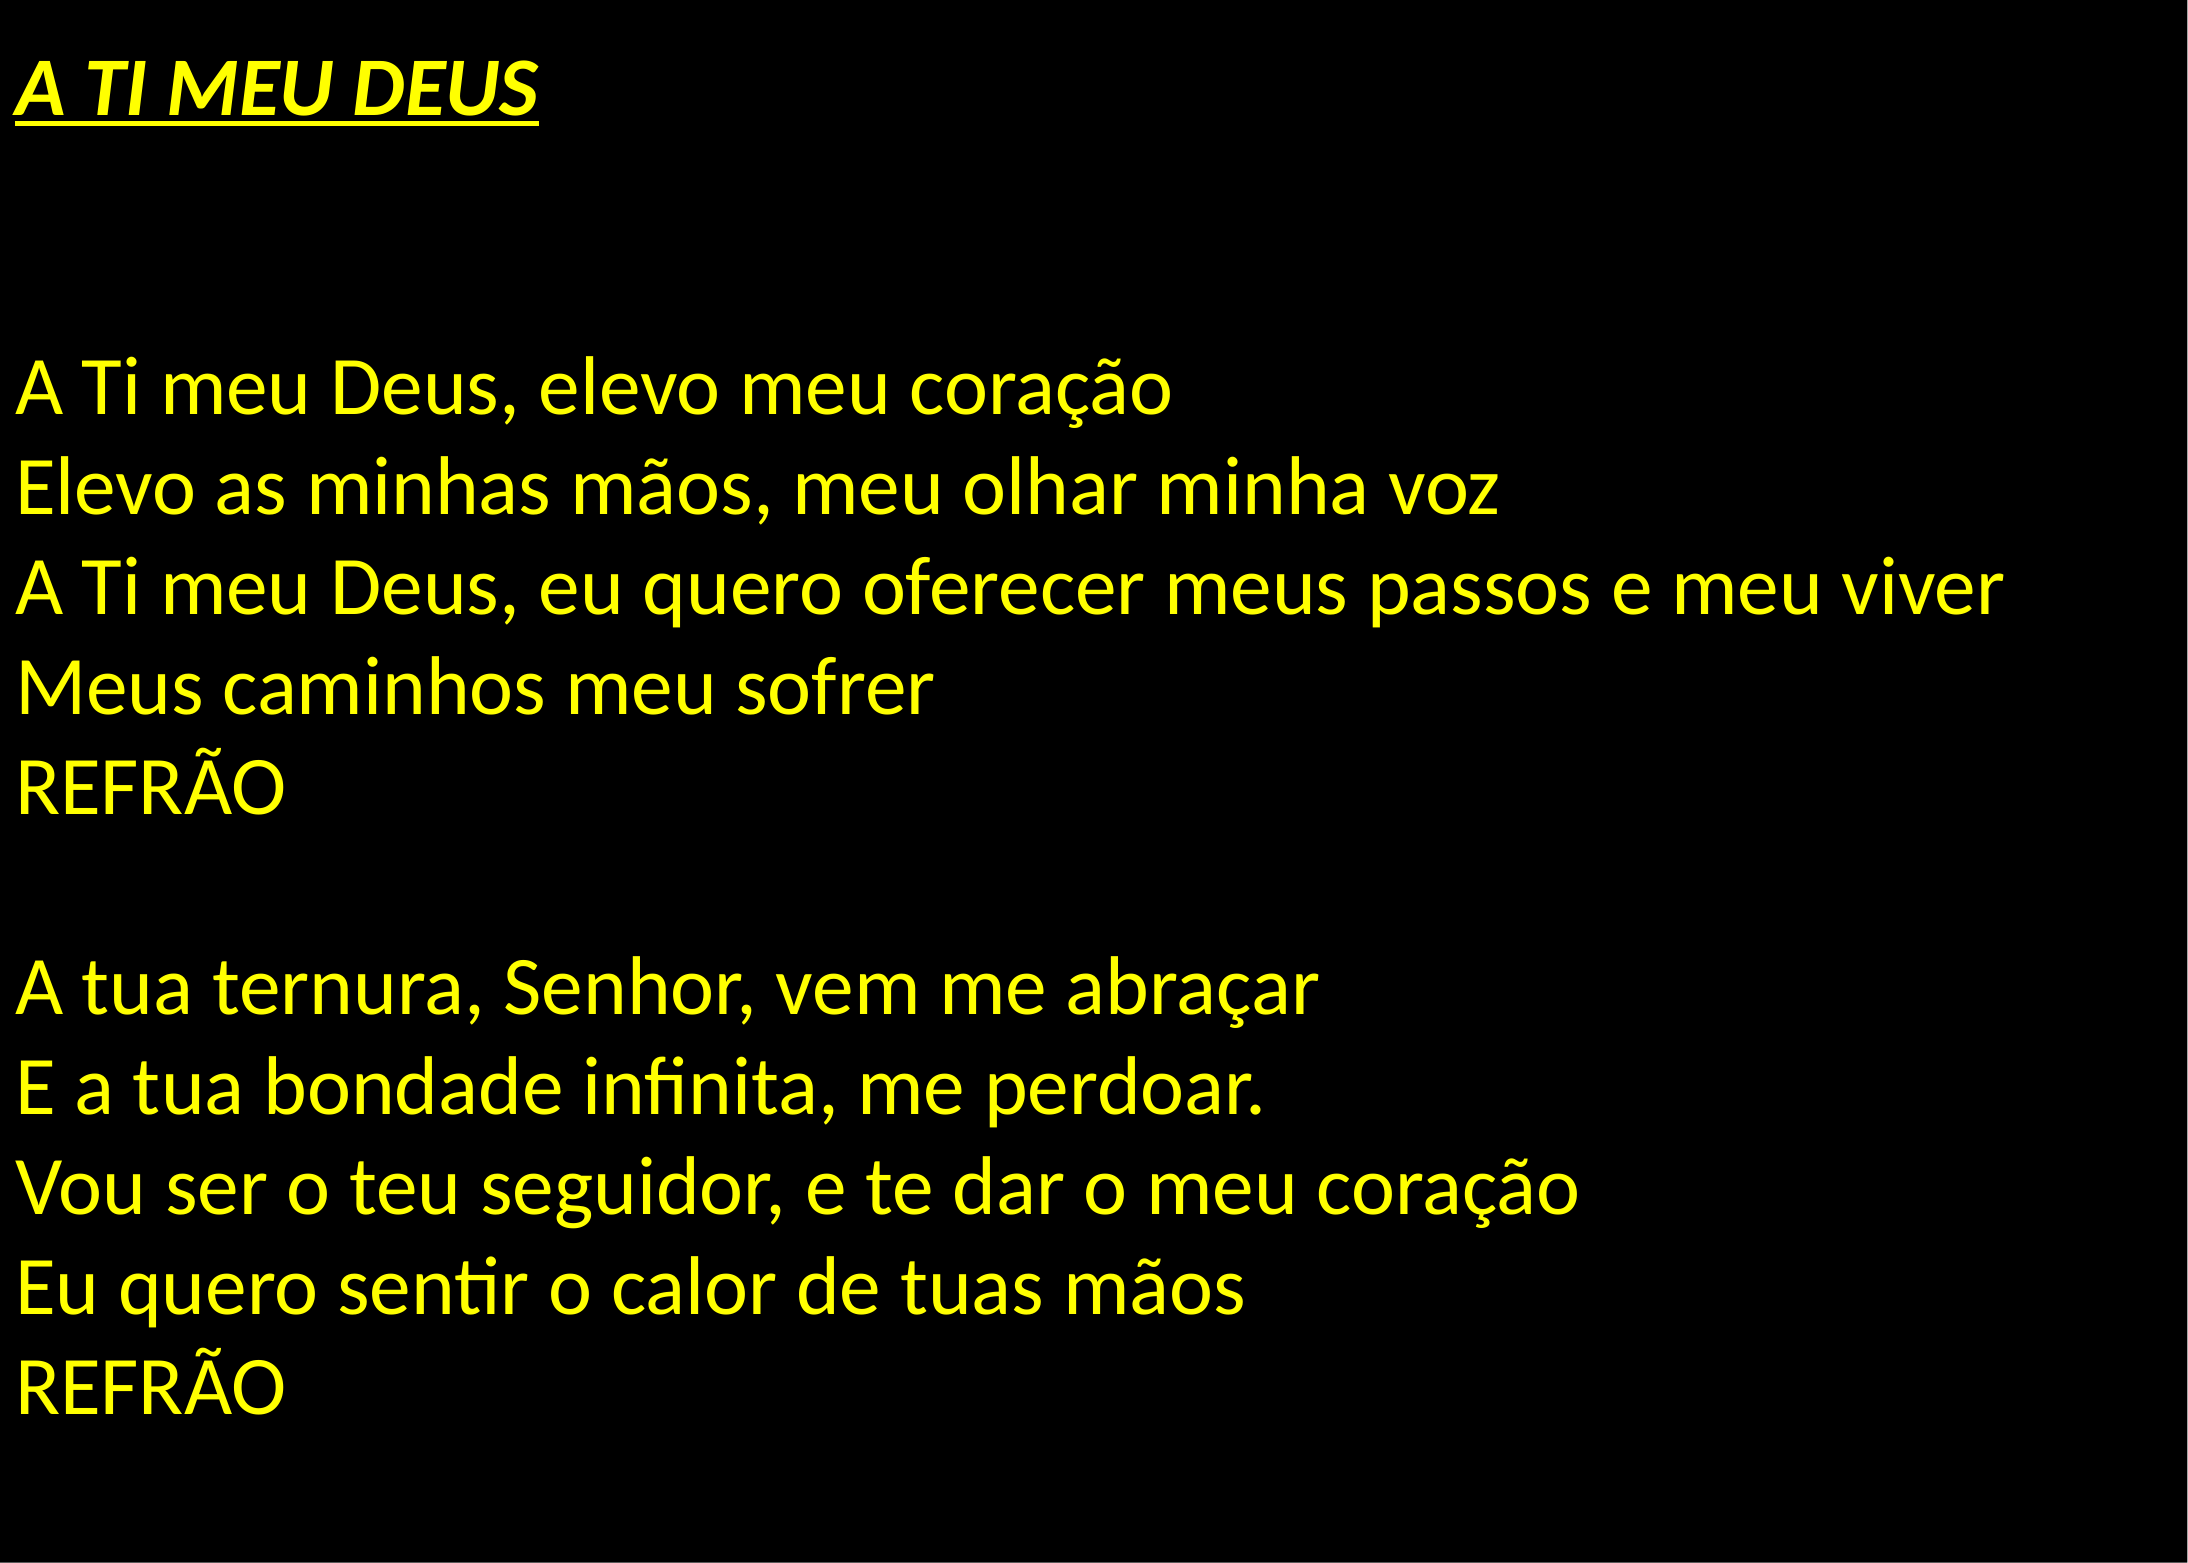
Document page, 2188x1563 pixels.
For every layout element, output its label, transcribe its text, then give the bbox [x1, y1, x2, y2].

title A TI MEU DEUS A Ti meu Deus, elevo meu coração Elevo as minhas mãos, meu olhar minha voz A Ti meu Deus, eu quero oferecer meus passos e meu viver Meus caminhos meu sofrer REFRÃO A tua ternura, Senhor, vem me abraçar E a tua bondade infinita, me perdoar. Vou ser o teu seguidor, e te dar o meu coração Eu quero sentir o calor de tuas mãos REFRÃO [0, 0, 2188, 1563]
